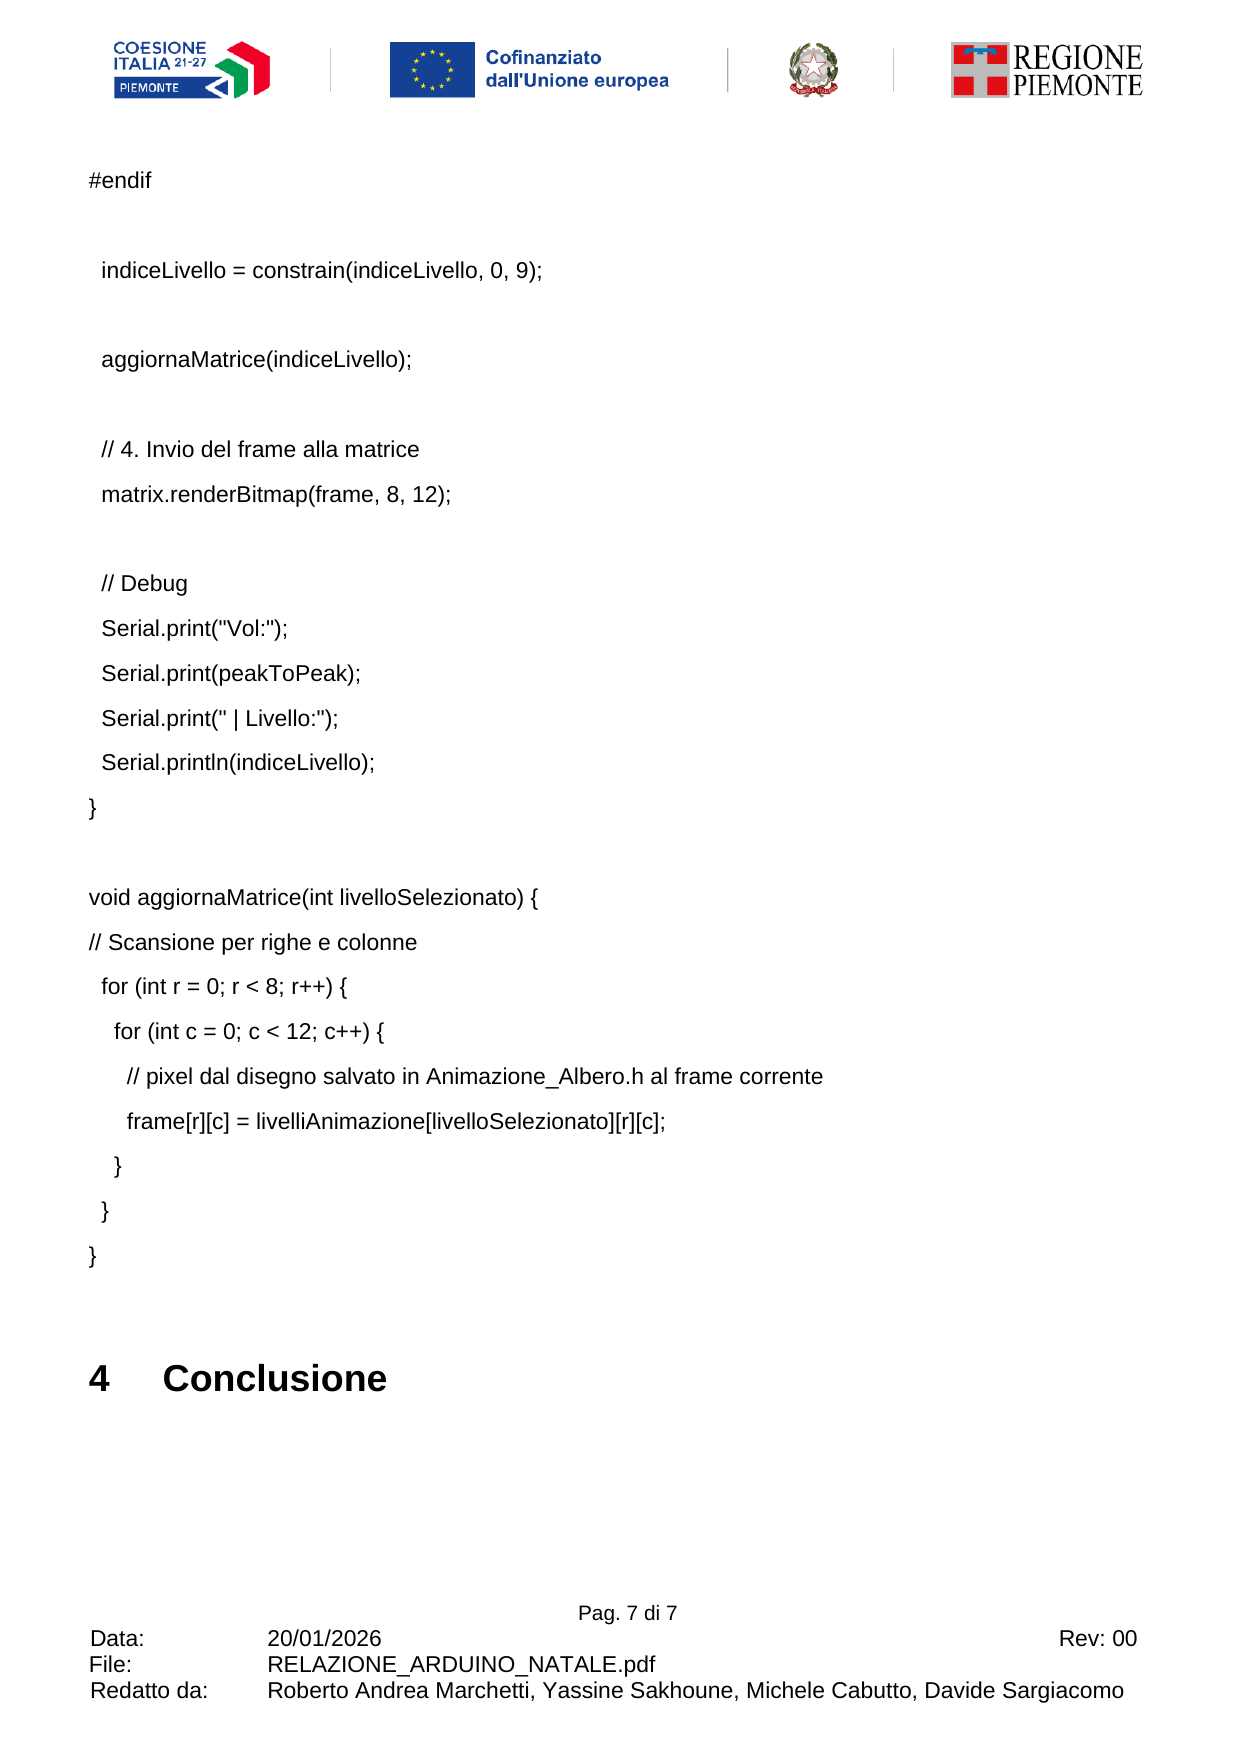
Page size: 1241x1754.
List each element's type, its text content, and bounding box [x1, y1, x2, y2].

text } [89, 794, 1167, 820]
text for (int c = 0; c < 12; c++) { [89, 1018, 1167, 1044]
text void aggiornaMatrice(int livelloSelezionato) { [89, 884, 1167, 910]
text #endif [89, 167, 1167, 193]
text } [89, 1197, 1167, 1223]
text Serial.println(indiceLivello); [89, 749, 1167, 776]
text } [89, 1152, 1167, 1179]
text } [89, 1242, 1167, 1268]
text // Scansione per righe e colonne [89, 928, 1167, 955]
text Serial.print("Vol:"); [89, 615, 1167, 641]
text for (int r = 0; r < 8; r++) { [89, 973, 1167, 999]
text aggiornaMatrice(indiceLivello); [89, 346, 1167, 372]
subtitle Conclusione [89, 1357, 1167, 1400]
text indiceLivello = constrain(indiceLivello, 0, 9); [89, 257, 1167, 283]
text Serial.print(peakToPeak); [89, 660, 1167, 686]
picture [108, 29, 1147, 119]
text // pixel dal disegno salvato in Animazione_Albero.h al frame corrente [89, 1063, 1167, 1089]
text // 4. Invio del frame alla matrice [89, 436, 1167, 462]
text // Debug [89, 570, 1167, 596]
text Serial.print(" | Livello:"); [89, 704, 1167, 731]
text matrix.renderBitmap(frame, 8, 12); [89, 481, 1167, 507]
text frame[r][c] = livelliAnimazione[livelloSelezionato][r][c]; [89, 1108, 1167, 1134]
